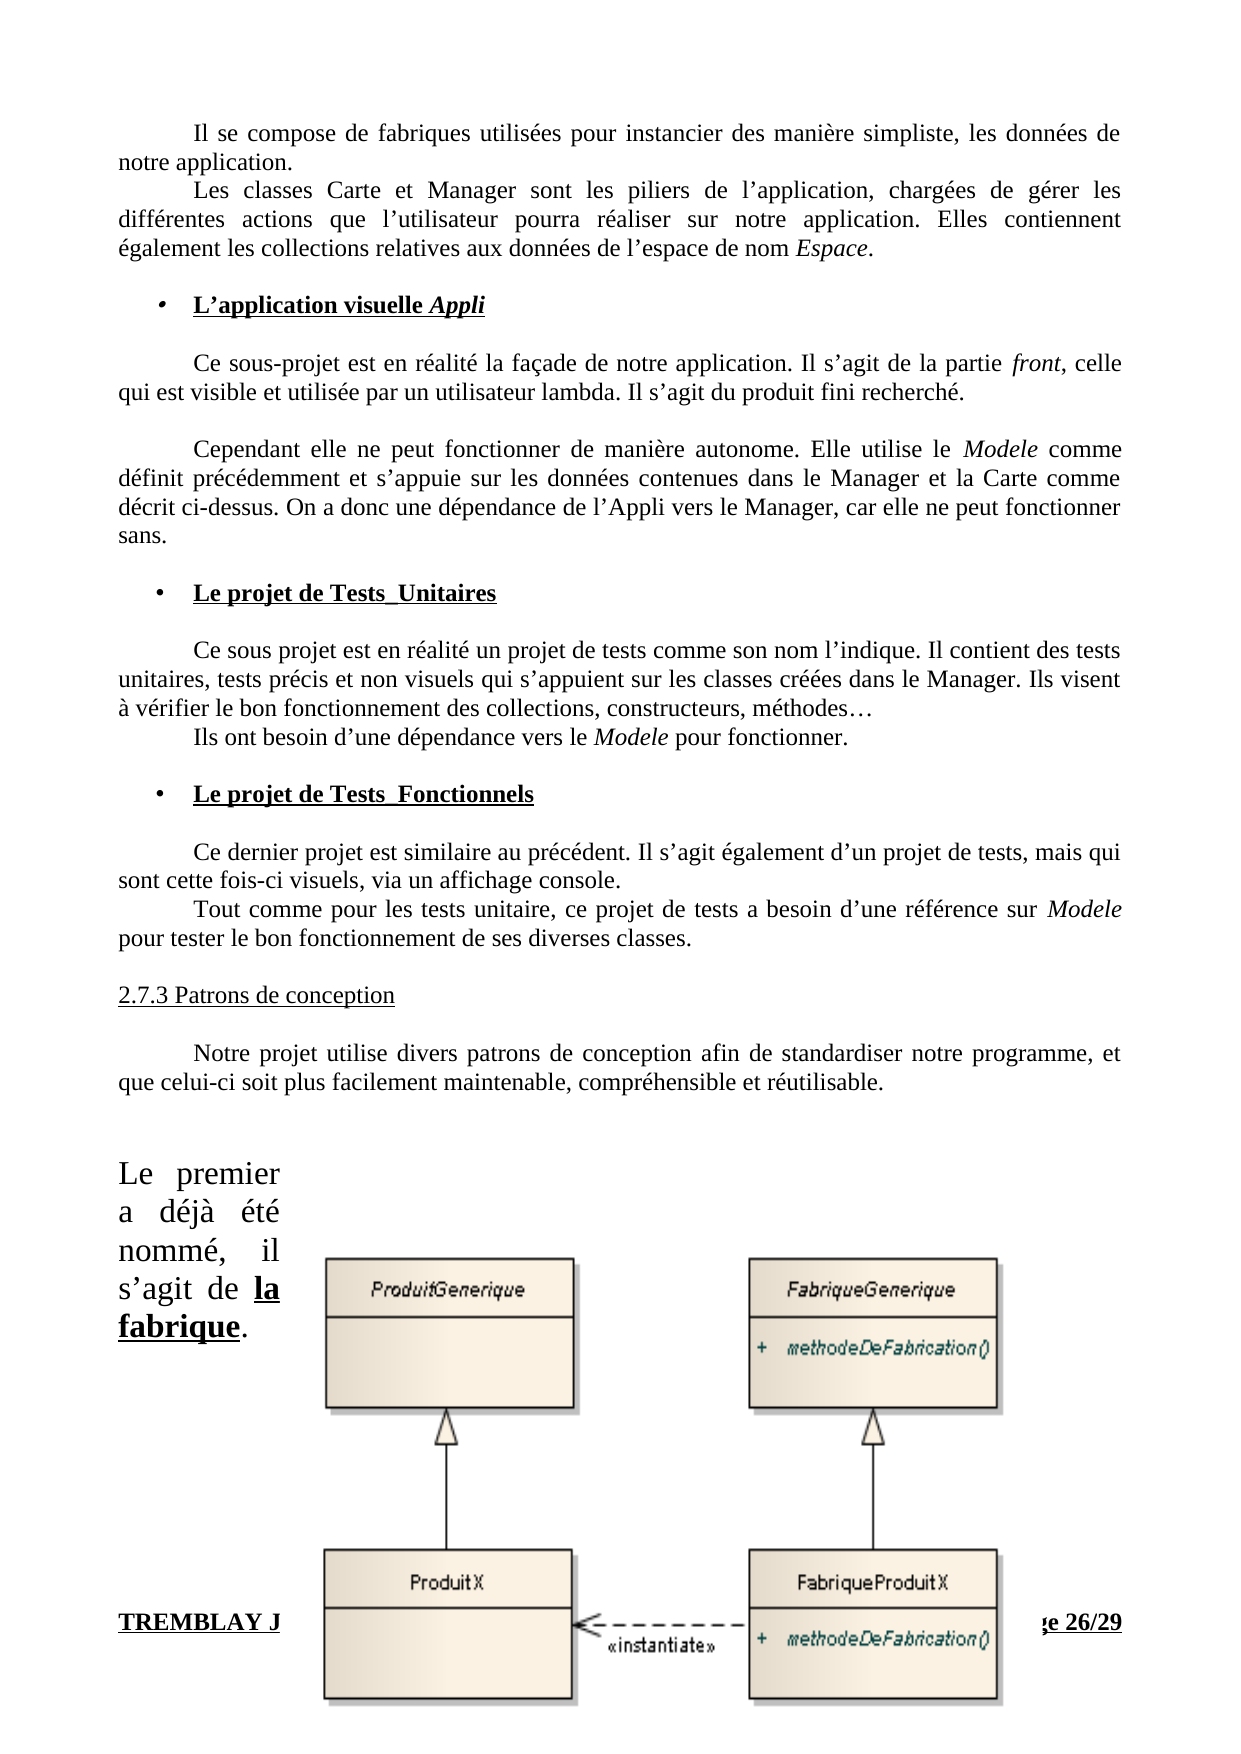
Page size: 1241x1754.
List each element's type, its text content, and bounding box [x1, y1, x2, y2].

text 2.7.3 Patrons de conception [118, 981, 1122, 1009]
text Tout comme pour les tests unitaire, ce projet de tests a besoin d’une référence sur Modele pour tester le bon fonctionnement de ses diverses classes. [118, 894, 1122, 952]
list L’application visuelle Appli [156, 291, 1122, 319]
text Il se compose de fabriques utilisées pour instancier des manière simpliste, les données de notre application. [118, 118, 1122, 176]
text Les classes Carte et Manager sont les piliers de l’application, chargées de gérer les différentes actions que l’utilisateur pourra réaliser sur notre application. Elles contiennent également les collections relatives aux données de l’espace de nom Espace. [118, 176, 1122, 262]
list Le projet de Tests_Unitaires [156, 578, 1122, 607]
text Cependant elle ne peut fonctionner de manière autonome. Elle utilise le Modele comme définit précédemment et s’appuie sur les données contenues dans le Manager et la Carte comme décrit ci-dessus. On a donc une dépendance de l’Appli vers le Manager, car elle ne peut fonctionner sans. [118, 434, 1122, 549]
text Notre projet utilise divers patrons de conception afin de standardiser notre programme, et que celui-ci soit plus facilement maintenable, compréhensible et réutilisable. [118, 1038, 1122, 1096]
list Le projet de Tests_Fonctionnels [156, 779, 1122, 808]
picture [279, 1183, 1043, 1754]
text Le premier a déjà été nommé, il s’agit de la fabrique. [118, 1153, 1122, 1345]
text Ils ont besoin d’une dépendance vers le Modele pour fonctionner. [118, 722, 1122, 751]
text Ce sous-projet est en réalité la façade de notre application. Il s’agit de la partie front, celle qui est visible et utilisée par un utilisateur lambda. Il s’agit du produit fini recherché. [118, 348, 1122, 406]
text Ce dernier projet est similaire au précédent. Il s’agit également d’un projet de tests, mais qui sont cette fois-ci visuels, via un affichage console. [118, 837, 1122, 894]
text Ce sous projet est en réalité un projet de tests comme son nom l’indique. Il contient des tests unitaires, tests précis et non visuels qui s’appuient sur les classes créées dans le Manager. Ils visent à vérifier le bon fonctionnement des collections, constructeurs, méthodes… [118, 636, 1122, 722]
